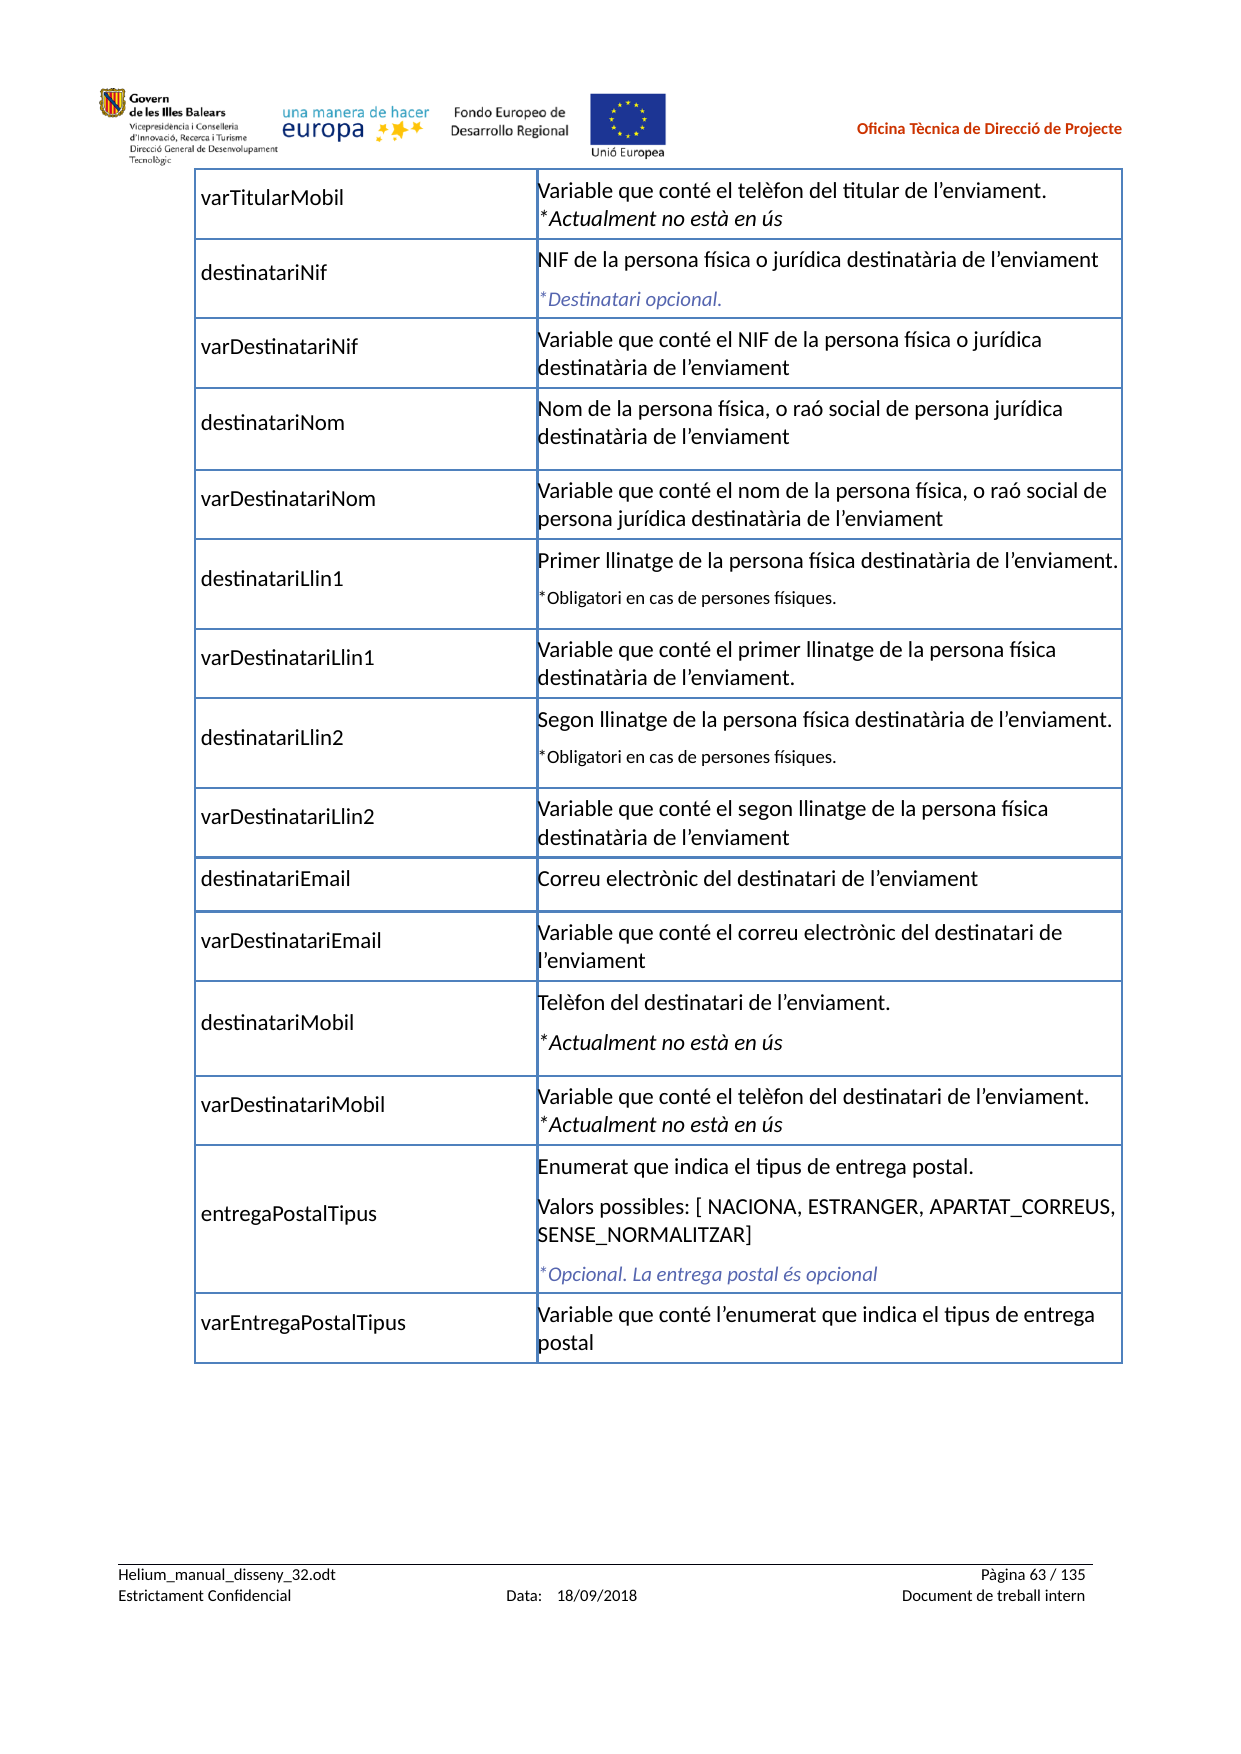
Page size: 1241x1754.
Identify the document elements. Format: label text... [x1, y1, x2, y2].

table_cell Variable que conté el telèfon del destinatari de l’enviament. *Actualment no està en ús [539, 1077, 1121, 1144]
table_cell NIF de la persona física o jurídica destinatària de l’enviament *Destinatari opcional. [539, 240, 1121, 317]
table_cell Segon llinatge de la persona física destinatària de l’enviament. *Obligatori en cas de persones físiques. [539, 699, 1121, 787]
table_cell Telèfon del destinatari de l’enviament. *Actualment no està en ús [539, 982, 1121, 1074]
table_cell destinatariNom [196, 389, 536, 469]
table_cell destinatariLlin1 [196, 540, 536, 628]
table_cell destinatariLlin2 [196, 699, 536, 787]
table_cell Variable que conté el primer llinatge de la persona física destinatària de l’enviament. [539, 630, 1121, 697]
table_cell varDestinatariLlin1 [196, 630, 536, 697]
table_cell destinatariNif [196, 240, 536, 317]
table_cell Variable que conté el correu electrònic del destinatari de l’enviament [539, 913, 1121, 980]
table_cell Variable que conté el telèfon del titular de l’enviament. *Actualment no està en ús [539, 170, 1121, 237]
picture [99, 87, 668, 166]
table_cell Correu electrònic del destinatari de l’enviament [539, 859, 1121, 910]
table_cell Enumerat que indica el tipus de entrega postal. Valors possibles: [ NACIONA, ESTRANGER, APARTAT_CORREUS, SENSE_NORMALITZAR] *Opcional. La entrega postal és opcional [539, 1146, 1121, 1292]
table_cell Variable que conté l’enumerat que indica el tipus de entrega postal [539, 1294, 1121, 1362]
table_cell varTitularMobil [196, 170, 536, 237]
table_cell Variable que conté el nom de la persona física, o raó social de persona jurídica destinatària de l’enviament [539, 471, 1121, 538]
table_cell varDestinatariNif [196, 319, 536, 387]
table_cell varDestinatariNom [196, 471, 536, 538]
table_cell destinatariEmail [196, 859, 536, 910]
table_cell varEntregaPostalTipus [196, 1294, 536, 1362]
table_cell destinatariMobil [196, 982, 536, 1074]
table_cell entregaPostalTipus [196, 1146, 536, 1292]
table_cell Nom de la persona física, o raó social de persona jurídica destinatària de l’enviament [539, 389, 1121, 469]
table_cell varDestinatariMobil [196, 1077, 536, 1144]
table_cell varDestinatariLlin2 [196, 789, 536, 856]
table_cell varDestinatariEmail [196, 913, 536, 980]
table_cell Variable que conté el segon llinatge de la persona física destinatària de l’enviament [539, 789, 1121, 856]
table_cell Primer llinatge de la persona física destinatària de l’enviament. *Obligatori en cas de persones físiques. [539, 540, 1121, 628]
table_cell Variable que conté el NIF de la persona física o jurídica destinatària de l’enviament [539, 319, 1121, 387]
